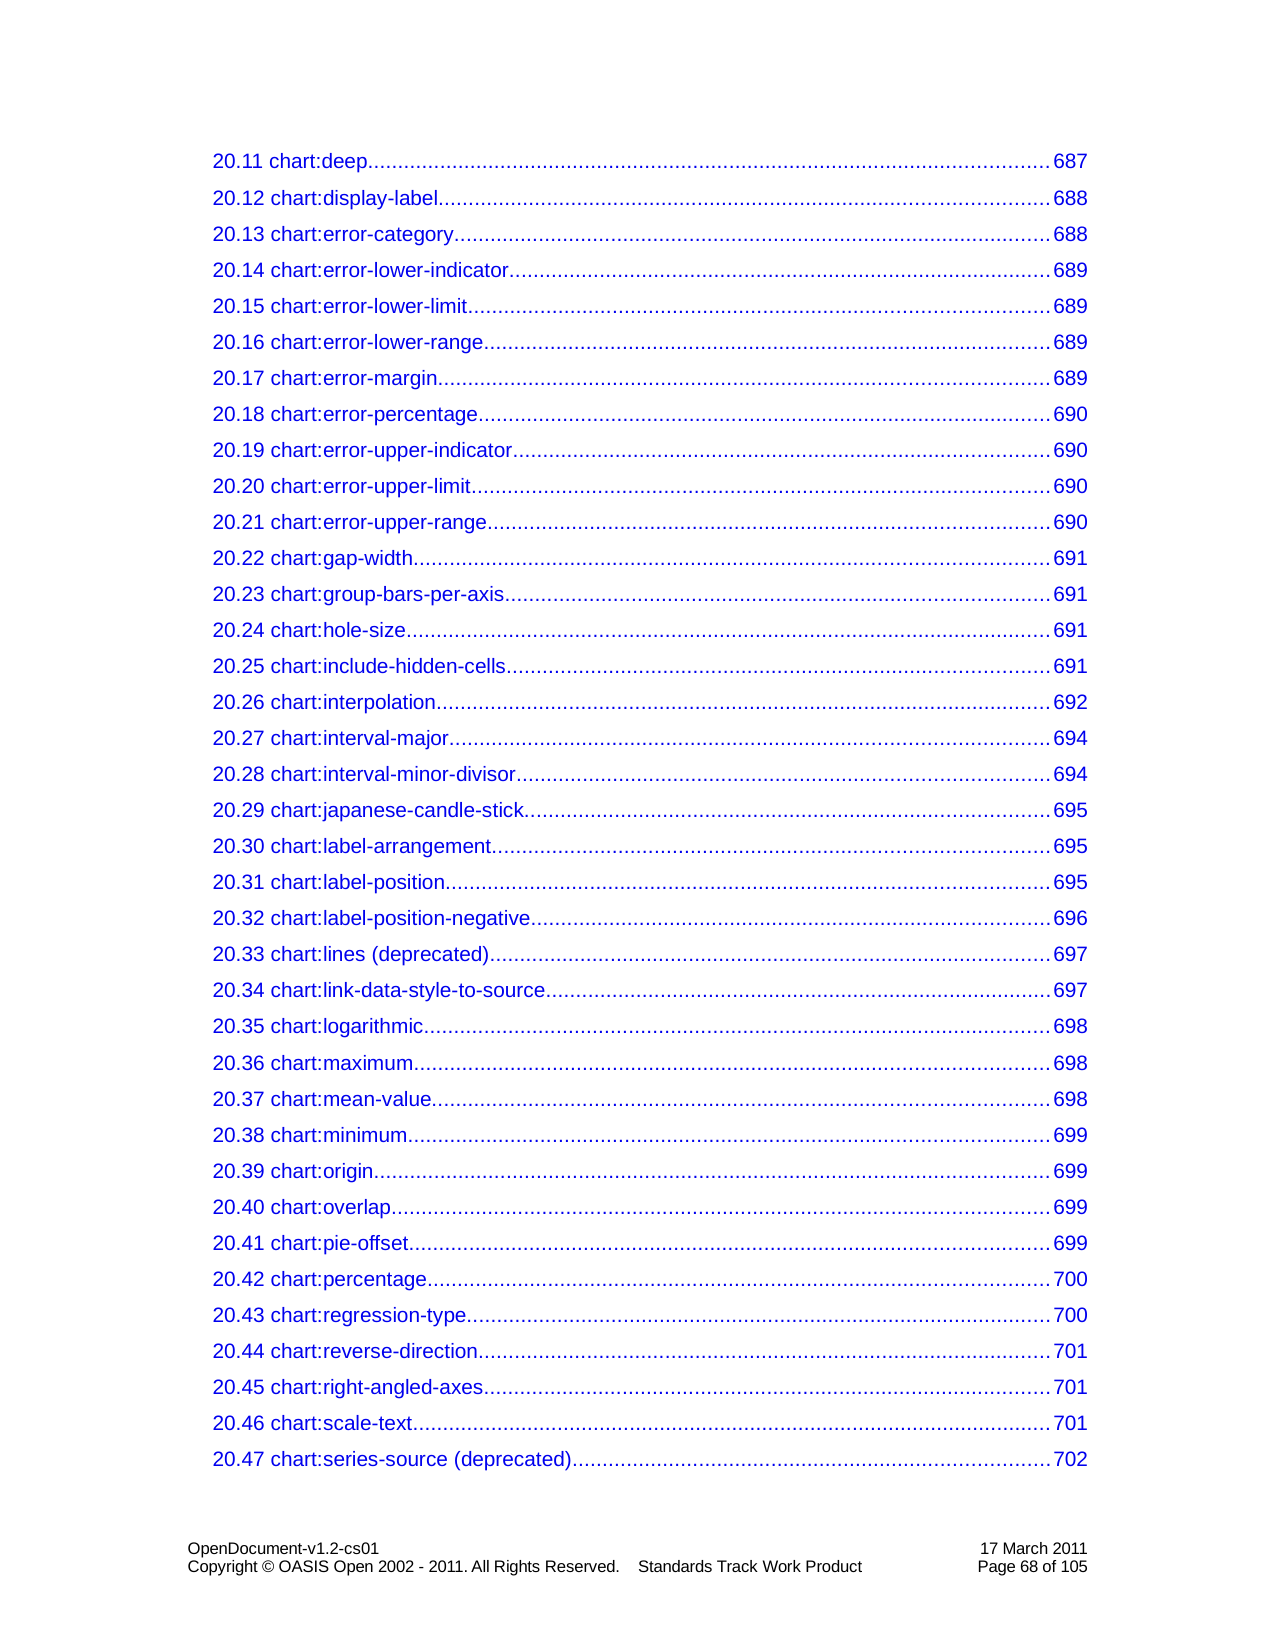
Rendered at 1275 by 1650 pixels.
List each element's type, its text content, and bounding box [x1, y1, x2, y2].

text 20.28 chart:interval-minor-divisor 694 [212, 763, 1088, 786]
text 20.34 chart:link-data-style-to-source 697 [212, 979, 1088, 1002]
text 20.39 chart:origin 699 [212, 1159, 1088, 1183]
text 20.20 chart:error-upper-limit 690 [212, 474, 1088, 498]
text 20.41 chart:pie-offset 699 [212, 1231, 1088, 1255]
text 20.47 chart:series-source (deprecated) 702 [212, 1447, 1088, 1471]
text 20.15 chart:error-lower-limit 689 [212, 294, 1088, 318]
text 20.43 chart:regression-type 700 [212, 1303, 1088, 1327]
text 20.37 chart:mean-value 698 [212, 1087, 1088, 1111]
text 20.35 chart:logarithmic 698 [212, 1015, 1088, 1038]
text 20.42 chart:percentage 700 [212, 1267, 1088, 1291]
text 20.14 chart:error-lower-indicator 689 [212, 258, 1088, 282]
text 20.27 chart:interval-major 694 [212, 727, 1088, 750]
text 20.22 chart:gap-width 691 [212, 546, 1088, 570]
text 20.38 chart:minimum 699 [212, 1123, 1088, 1147]
text 20.33 chart:lines (deprecated) 697 [212, 943, 1088, 966]
text 20.44 chart:reverse-direction 701 [212, 1339, 1088, 1363]
text 20.24 chart:hole-size 691 [212, 618, 1088, 642]
text 20.30 chart:label-arrangement 695 [212, 835, 1088, 858]
text 20.45 chart:right-angled-axes 701 [212, 1375, 1088, 1399]
text 20.32 chart:label-position-negative 696 [212, 907, 1088, 930]
text 20.23 chart:group-bars-per-axis 691 [212, 582, 1088, 606]
text 20.36 chart:maximum 698 [212, 1051, 1088, 1074]
text 20.29 chart:japanese-candle-stick 695 [212, 799, 1088, 822]
text 20.40 chart:overlap 699 [212, 1195, 1088, 1219]
text 20.17 chart:error-margin 689 [212, 366, 1088, 390]
text 20.26 chart:interpolation 692 [212, 691, 1088, 714]
text 20.11 chart:deep 687 [212, 150, 1088, 173]
text 20.12 chart:display-label 688 [212, 186, 1088, 209]
text 20.18 chart:error-percentage 690 [212, 402, 1088, 426]
text 20.25 chart:include-hidden-cells 691 [212, 654, 1088, 678]
text 20.13 chart:error-category 688 [212, 222, 1088, 246]
text 20.19 chart:error-upper-indicator 690 [212, 438, 1088, 462]
text 20.46 chart:scale-text 701 [212, 1411, 1088, 1435]
text 20.21 chart:error-upper-range 690 [212, 510, 1088, 534]
text 20.16 chart:error-lower-range 689 [212, 330, 1088, 354]
text 20.31 chart:label-position 695 [212, 871, 1088, 894]
